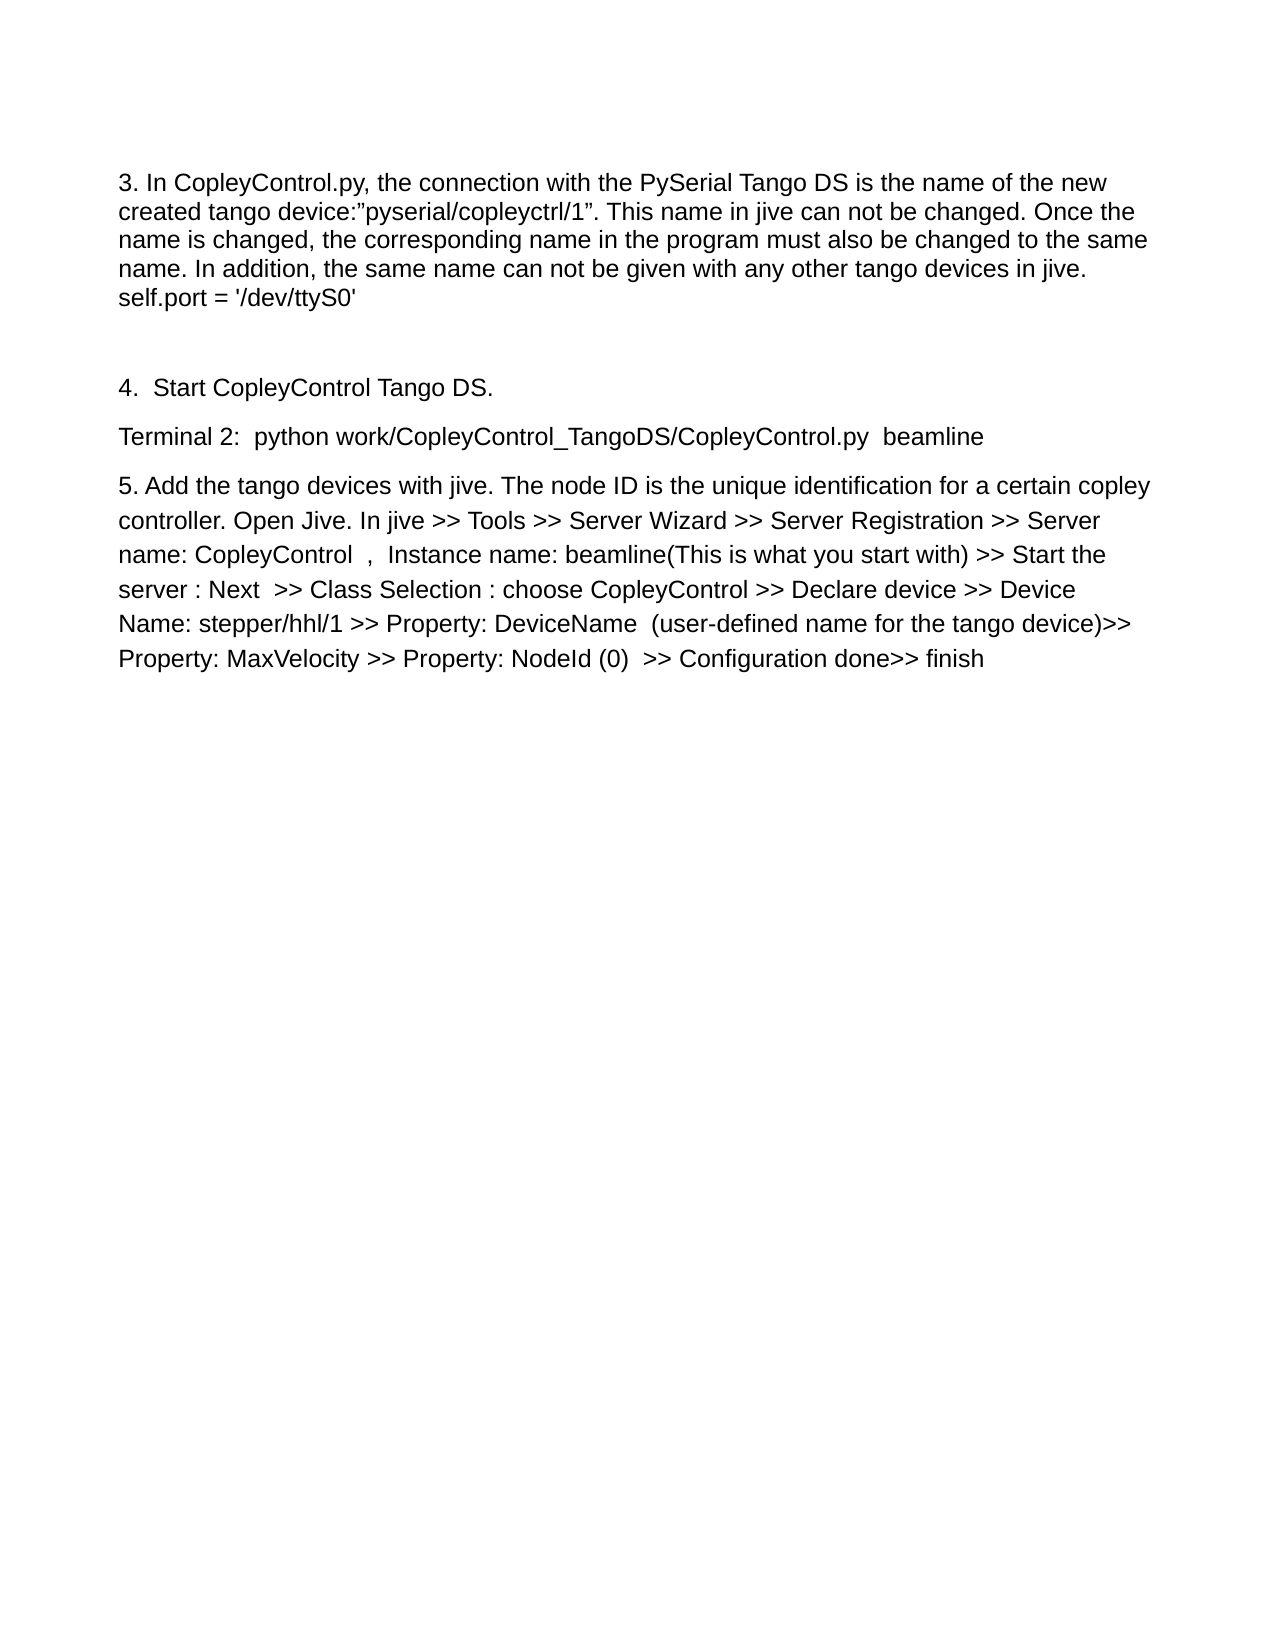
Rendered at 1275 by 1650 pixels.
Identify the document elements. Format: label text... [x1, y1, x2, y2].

text 5. Add the tango devices with jive. The node ID is the unique identification for a certain copley controller. Open Jive. In jive >> Tools >> Server Wizard >> Server Registration >> Server name: CopleyControl , Instance name: beamline(This is what you start with) >> Start the server : Next >> Class Selection : choose CopleyControl >> Declare device >> Device Name: stepper/hhl/1 >> Property: DeviceName (user-defined name for the tango device)>> Property: MaxVelocity >> Property: NodeId (0) >> Configuration done>> finish [118, 471, 1157, 672]
text 4. Start CopleyControl Tango DS. [118, 373, 1157, 402]
text Terminal 2: python work/CopleyControl_TangoDS/CopleyControl.py beamline [118, 422, 1157, 451]
subtitle 3. In CopleyControl.py, the connection with the PySerial Tango DS is the name of the new created tango device:”pyserial/copleyctrl/1”. This name in jive can not be changed. Once the name is changed, the corresponding name in the program must also be changed to the same name. In addition, the same name can not be given with any other tango devices in jive. self.port = '/dev/ttyS0' [118, 168, 1157, 311]
